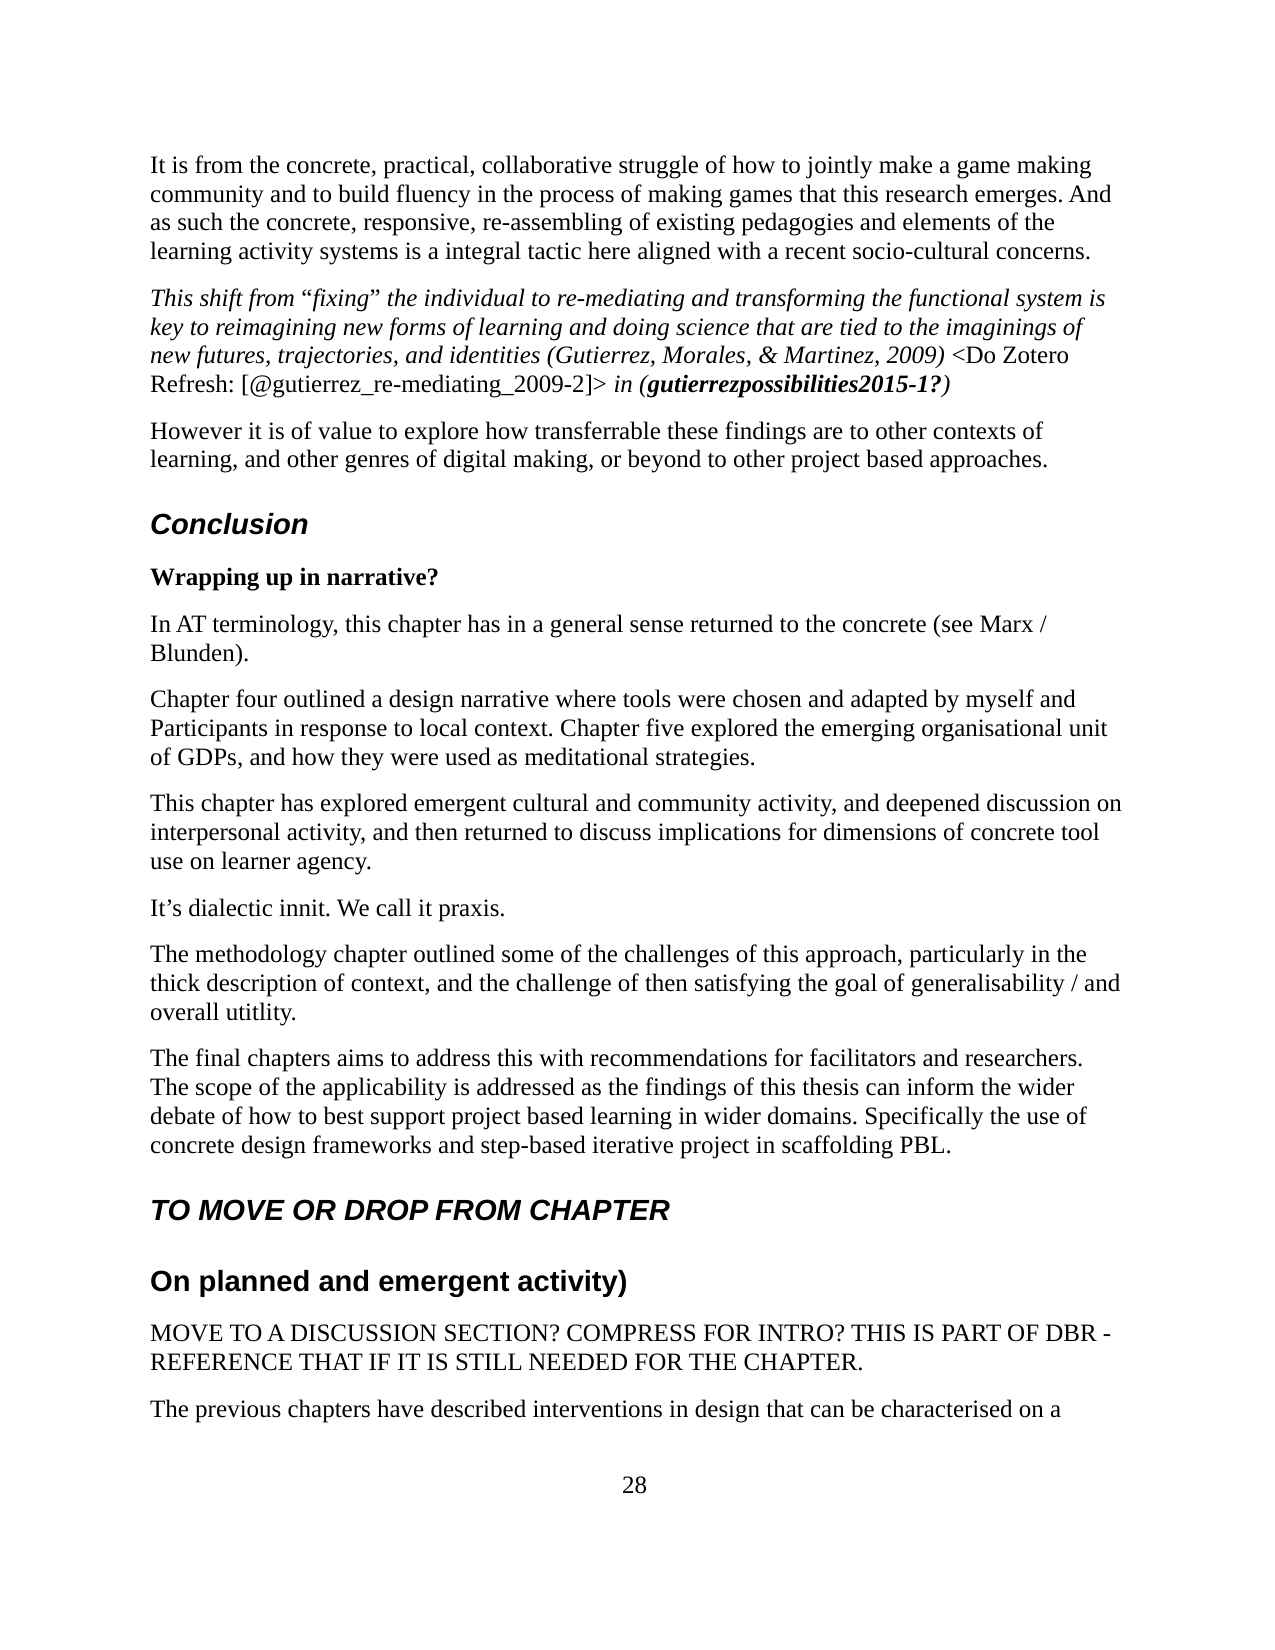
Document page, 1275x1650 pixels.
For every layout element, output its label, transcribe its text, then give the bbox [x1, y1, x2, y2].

text MOVE TO A DISCUSSION SECTION? COMPRESS FOR INTRO? THIS IS PART OF DBR - REFERENCE THAT IF IT IS STILL NEEDED FOR THE CHAPTER. [150, 1318, 1125, 1376]
subtitle Conclusion [150, 507, 1125, 541]
text It is from the concrete, practical, collaborative struggle of how to jointly make a game making community and to build fluency in the process of making games that this research emerges. And as such the concrete, responsive, re-assembling of existing pedagogies and elements of the learning activity systems is a integral tactic here aligned with a recent socio-cultural concerns. [150, 150, 1125, 265]
text In AT terminology, this chapter has in a general sense returned to the concrete (see Marx / Blunden). [150, 609, 1125, 666]
subtitle On planned and emergent activity) [150, 1263, 1125, 1297]
text This shift from “fixing” the individual to re-mediating and transforming the functional system is key to reimagining new forms of learning and doing science that are tied to the imaginings of new futures, trajectories, and identities (Gutierrez, Morales, & Martinez, 2009) <Do Zotero Refresh: [@gutierrez_re-mediating_2009-2]> in (gutierrezpossibilities2015-1?) [150, 283, 1125, 398]
text Chapter four outlined a design narrative where tools were chosen and adapted by myself and Participants in response to local context. Chapter five explored the emerging organisational unit of GDPs, and how they were used as meditational strategies. [150, 684, 1125, 771]
text This chapter has explored emergent cultural and community activity, and deepened discussion on interpersonal activity, and then returned to discuss implications for dimensions of concrete tool use on learner agency. [150, 788, 1125, 875]
text However it is of value to explore how transferrable these findings are to other contexts of learning, and other genres of digital making, or beyond to other project based approaches. [150, 416, 1125, 473]
text It’s dialectic innit. We call it praxis. [150, 893, 1125, 921]
text The final chapters aims to address this with recommendations for facilitators and researchers. The scope of the applicability is addressed as the findings of this thesis can inform the wider debate of how to best support project based learning in wider domains. Specifically the use of concrete design frameworks and step-based iterative project in scaffolding PBL. [150, 1043, 1125, 1158]
text The methodology chapter outlined some of the challenges of this approach, particularly in the thick description of context, and the challenge of then satisfying the goal of generalisability / and overall utitlity. [150, 939, 1125, 1026]
text Wrapping up in narrative? [150, 562, 1125, 591]
subtitle TO MOVE OR DROP FROM CHAPTER [150, 1192, 1125, 1226]
text The previous chapters have described interventions in design that can be characterised on a [150, 1394, 1125, 1423]
